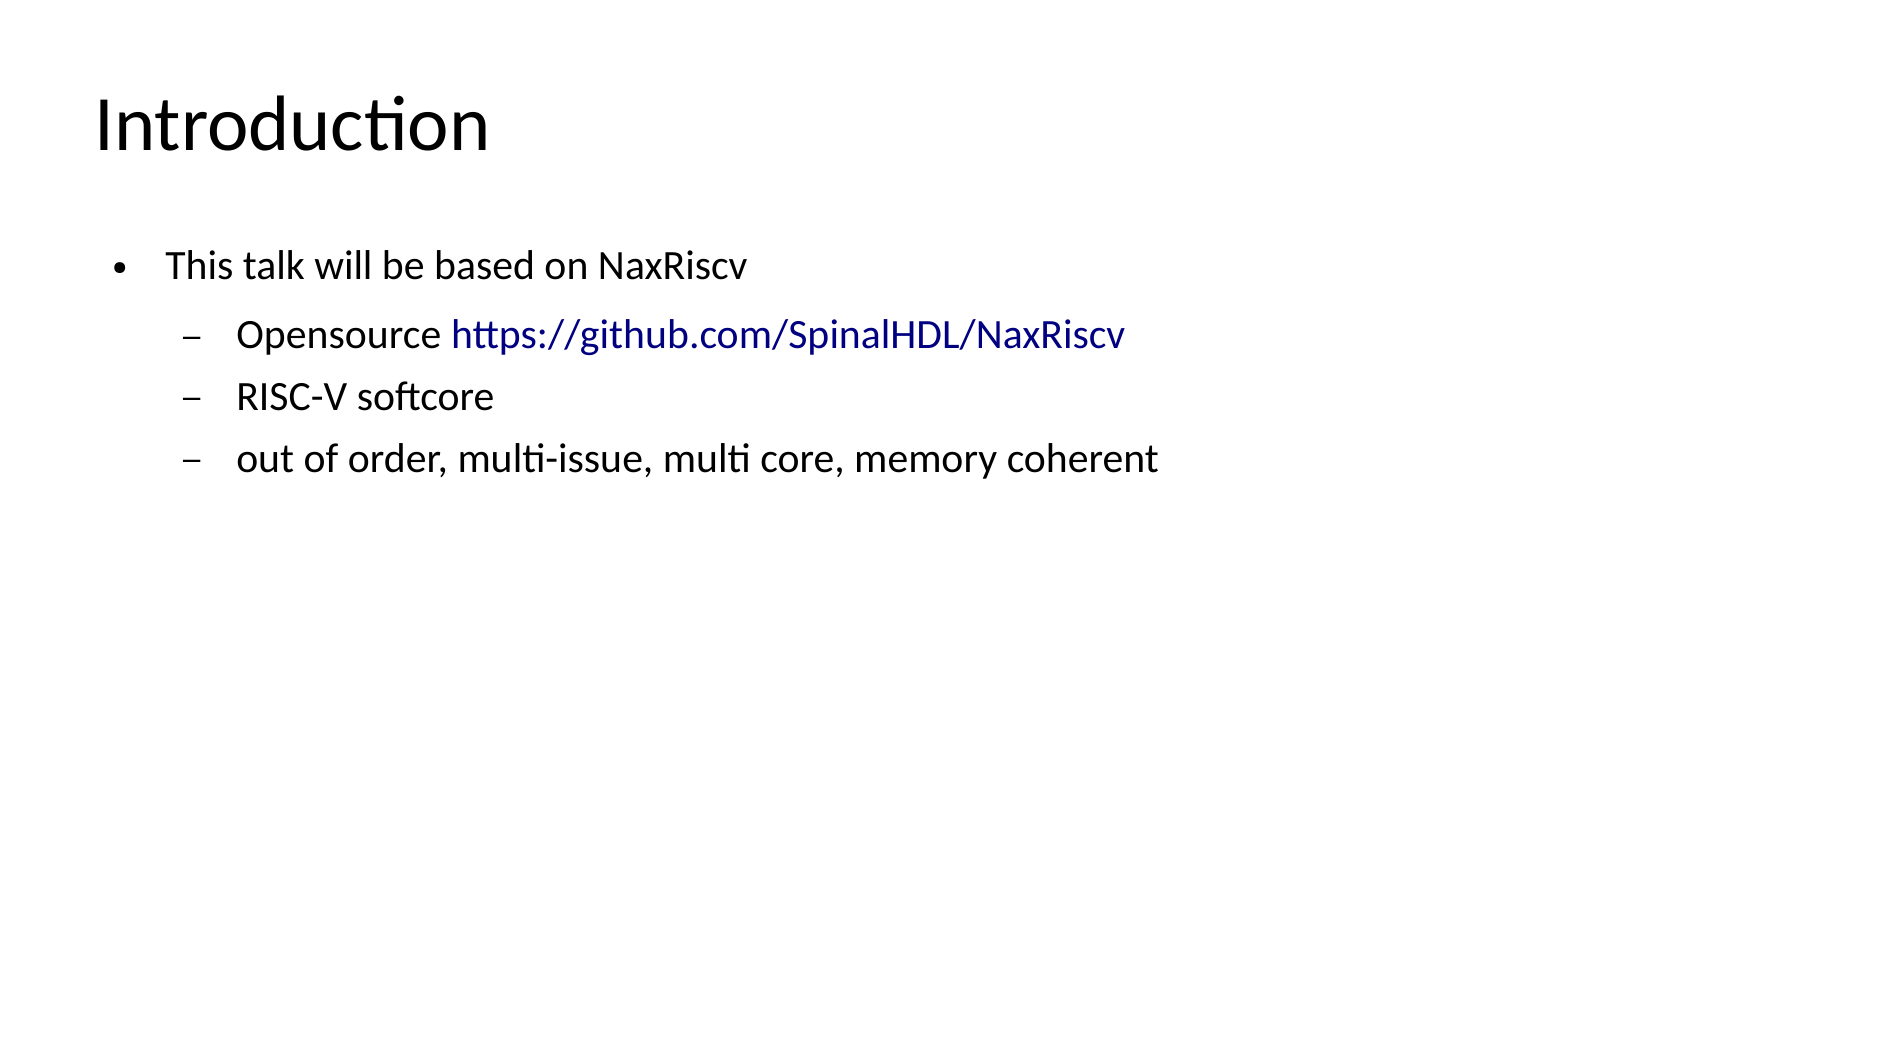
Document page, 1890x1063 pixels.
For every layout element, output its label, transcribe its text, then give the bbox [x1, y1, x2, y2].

list This talk will be based on NaxRiscv Opensource https://github.com/SpinalHDL/NaxRiscv RISC-V softcore out of order, multi-issue, multi core, memory coherent [94, 248, 1890, 957]
title Introduction [94, 42, 1796, 220]
